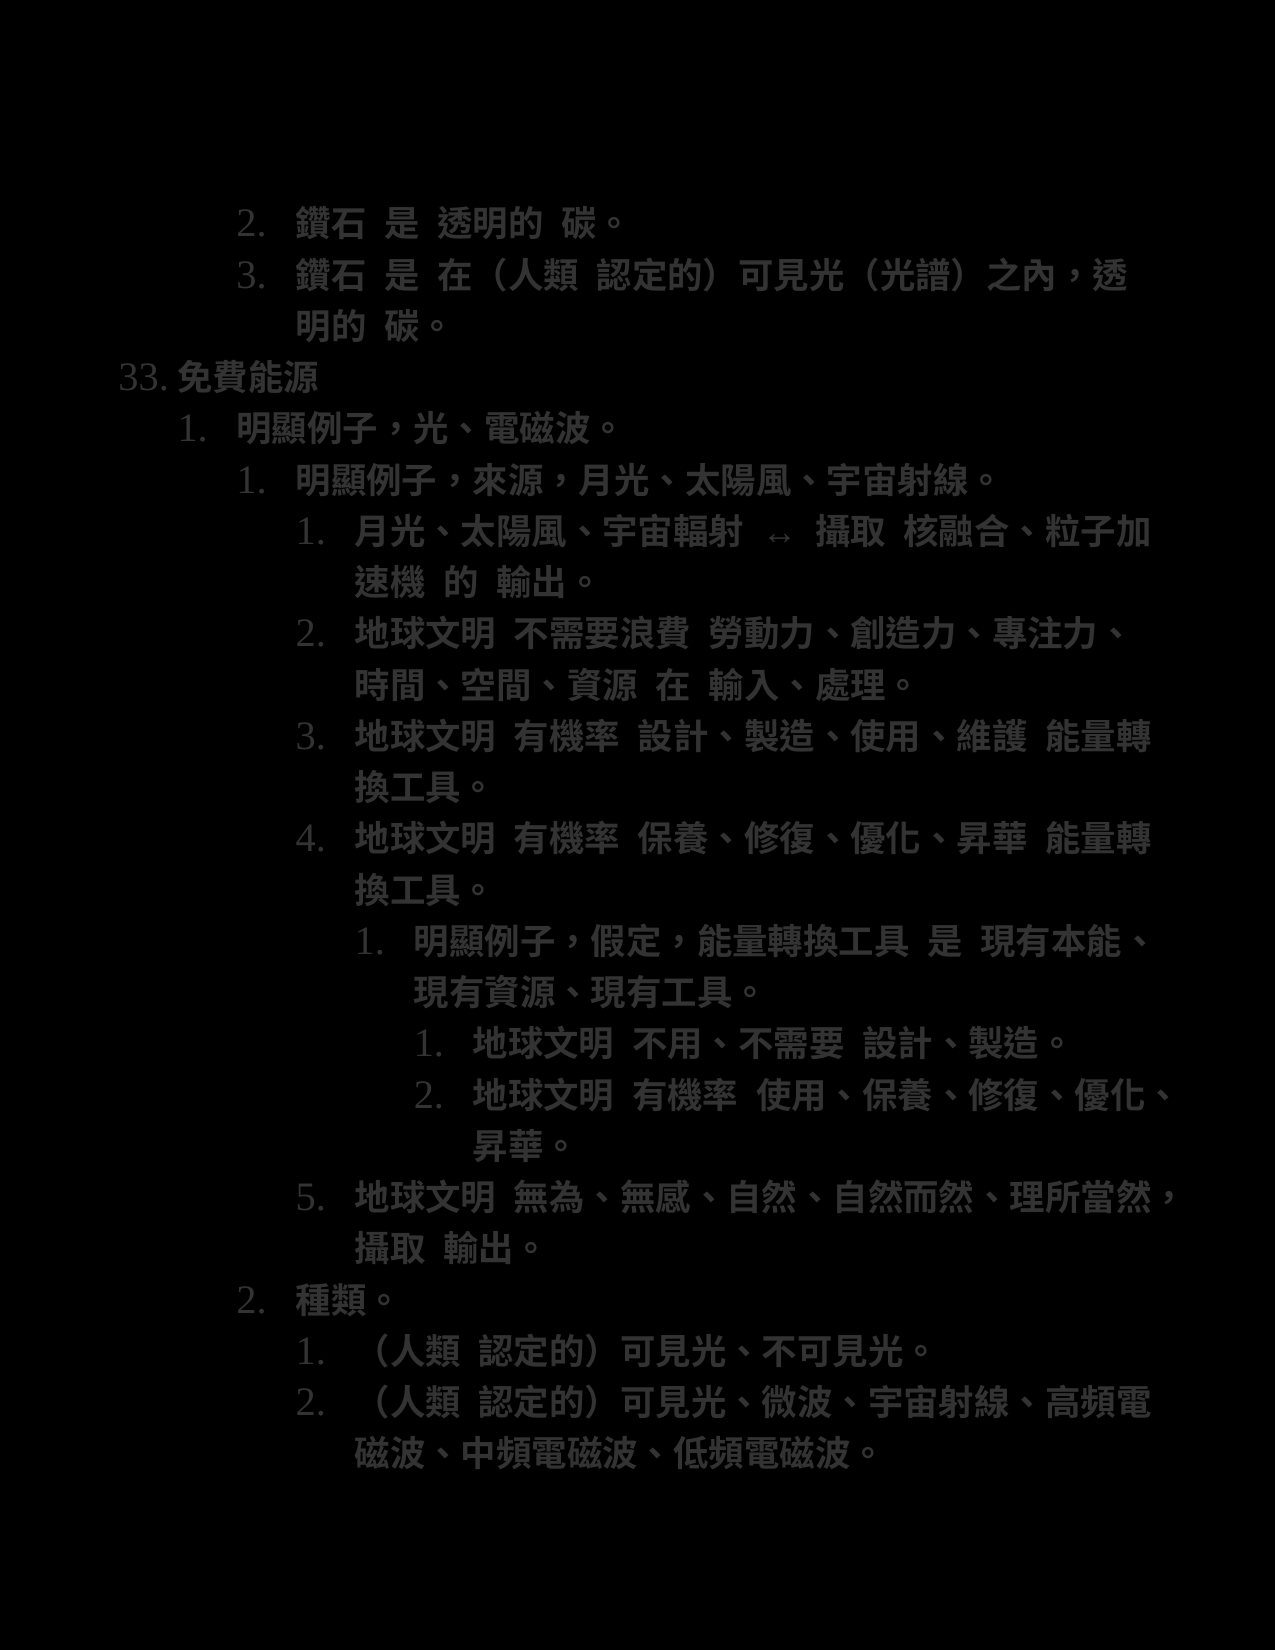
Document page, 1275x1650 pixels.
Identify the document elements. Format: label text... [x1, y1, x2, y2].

list 地球文明 不需要浪費 勞動力、創造力、專注力、時間、空間、資源 在 輸入、處理。 [295, 606, 1157, 708]
list 鑽石 是 透明的 碳。 [236, 196, 1157, 247]
list 鑽石 是 在（人類 認定的）可見光（光譜）之內，透明的 碳。 [236, 247, 1157, 349]
list 地球文明 有機率 使用、保養、修復、優化、昇華。 [413, 1067, 1157, 1169]
list （人類 認定的）可見光、微波、宇宙射線、高頻電磁波、中頻電磁波、低頻電磁波。 [295, 1374, 1157, 1477]
list （人類 認定的）可見光、不可見光。 [295, 1323, 1157, 1374]
list 地球文明 不用、不需要 設計、製造。 [413, 1016, 1157, 1067]
list 明顯例子，假定，能量轉換工具 是 現有本能、現有資源、現有工具。 [354, 913, 1157, 1016]
list 明顯例子，光、電磁波。 [177, 401, 1157, 452]
list 免費能源 [118, 349, 1157, 401]
list 地球文明 有機率 設計、製造、使用、維護 能量轉換工具。 [295, 708, 1157, 811]
list 地球文明 無為、無感、自然、自然而然、理所當然，攝取 輸出。 [295, 1169, 1157, 1272]
list 明顯例子，來源，月光、太陽風、宇宙射線。 [236, 452, 1157, 503]
list 種類。 [236, 1272, 1157, 1323]
list 月光、太陽風、宇宙輻射 ↔ 攝取 核融合、粒子加速機 的 輸出。 [295, 503, 1157, 606]
list 地球文明 有機率 保養、修復、優化、昇華 能量轉換工具。 [295, 811, 1157, 913]
